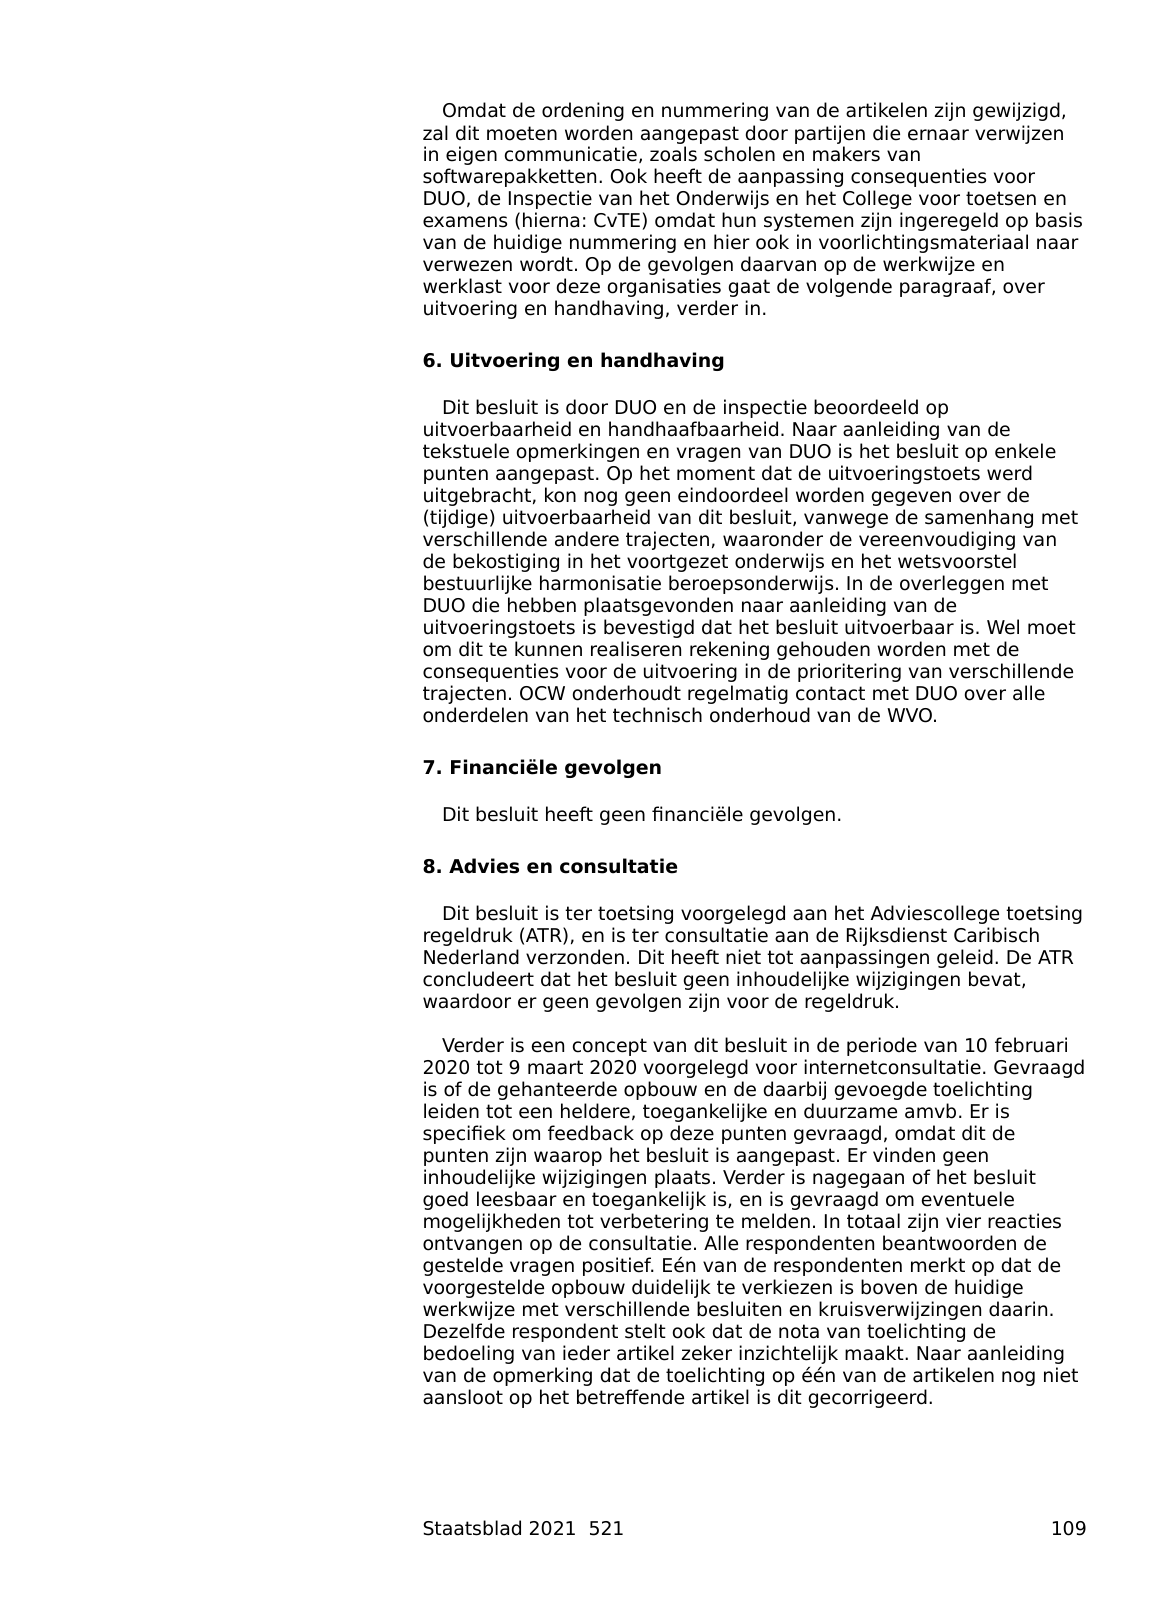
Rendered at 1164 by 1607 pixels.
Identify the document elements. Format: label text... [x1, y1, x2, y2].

subtitle 7. Financiële gevolgen [422, 757, 1087, 779]
text Verder is een concept van dit besluit in de periode van 10 februari 2020 tot 9 maart 2020 voorgelegd voor internetconsultatie. Gevraagd is of de gehanteerde opbouw en de daarbij gevoegde toelichting leiden tot een heldere, toegankelijke en duurzame amvb. Er is specifiek om feedback op deze punten gevraagd, omdat dit de punten zijn waarop het besluit is aangepast. Er vinden geen inhoudelijke wijzigingen plaats. Verder is nagegaan of het besluit goed leesbaar en toegankelijk is, en is gevraagd om eventuele mogelijkheden tot verbetering te melden. In totaal zijn vier reacties ontvangen op de consultatie. Alle respondenten beantwoorden de gestelde vragen positief. Eén van de respondenten merkt op dat de voorgestelde opbouw duidelijk te verkiezen is boven de huidige werkwijze met verschillende besluiten en kruisverwijzingen daarin. Dezelfde respondent stelt ook dat de nota van toelichting de bedoeling van ieder artikel zeker inzichtelijk maakt. Naar aanleiding van de opmerking dat de toelichting op één van de artikelen nog niet aansloot op het betreffende artikel is dit gecorrigeerd. [422, 1035, 1087, 1408]
text Omdat de ordening en nummering van de artikelen zijn gewijzigd, zal dit moeten worden aangepast door partijen die ernaar verwijzen in eigen communicatie, zoals scholen en makers van softwarepakketten. Ook heeft de aanpassing consequenties voor DUO, de Inspectie van het Onderwijs en het College voor toetsen en examens (hierna: CvTE) omdat hun systemen zijn ingeregeld op basis van de huidige nummering en hier ook in voorlichtingsmateriaal naar verwezen wordt. Op de gevolgen daarvan op de werkwijze en werklast voor deze organisaties gaat de volgende paragraaf, over uitvoering en handhaving, verder in. [422, 100, 1087, 320]
text Dit besluit heeft geen financiële gevolgen. [422, 804, 1087, 826]
text Dit besluit is door DUO en de inspectie beoordeeld op uitvoerbaarheid en handhaafbaarheid. Naar aanleiding van de tekstuele opmerkingen en vragen van DUO is het besluit op enkele punten aangepast. Op het moment dat de uitvoeringstoets werd uitgebracht, kon nog geen eindoordeel worden gegeven over de (tijdige) uitvoerbaarheid van dit besluit, vanwege de samenhang met verschillende andere trajecten, waaronder de vereenvoudiging van de bekostiging in het voortgezet onderwijs en het wetsvoorstel bestuurlijke harmonisatie beroepsonderwijs. In de overleggen met DUO die hebben plaatsgevonden naar aanleiding van de uitvoeringstoets is bevestigd dat het besluit uitvoerbaar is. Wel moet om dit te kunnen realiseren rekening gehouden worden met de consequenties voor de uitvoering in de prioritering van verschillende trajecten. OCW onderhoudt regelmatig contact met DUO over alle onderdelen van het technisch onderhoud van de WVO. [422, 397, 1087, 727]
text Dit besluit is ter toetsing voorgelegd aan het Adviescollege toetsing regeldruk (ATR), en is ter consultatie aan de Rijksdienst Caribisch Nederland verzonden. Dit heeft niet tot aanpassingen geleid. De ATR concludeert dat het besluit geen inhoudelijke wijzigingen bevat, waardoor er geen gevolgen zijn voor de regeldruk. [422, 903, 1087, 1013]
subtitle 6. Uitvoering en handhaving [422, 350, 1087, 372]
subtitle 8. Advies en consultatie [422, 856, 1087, 878]
